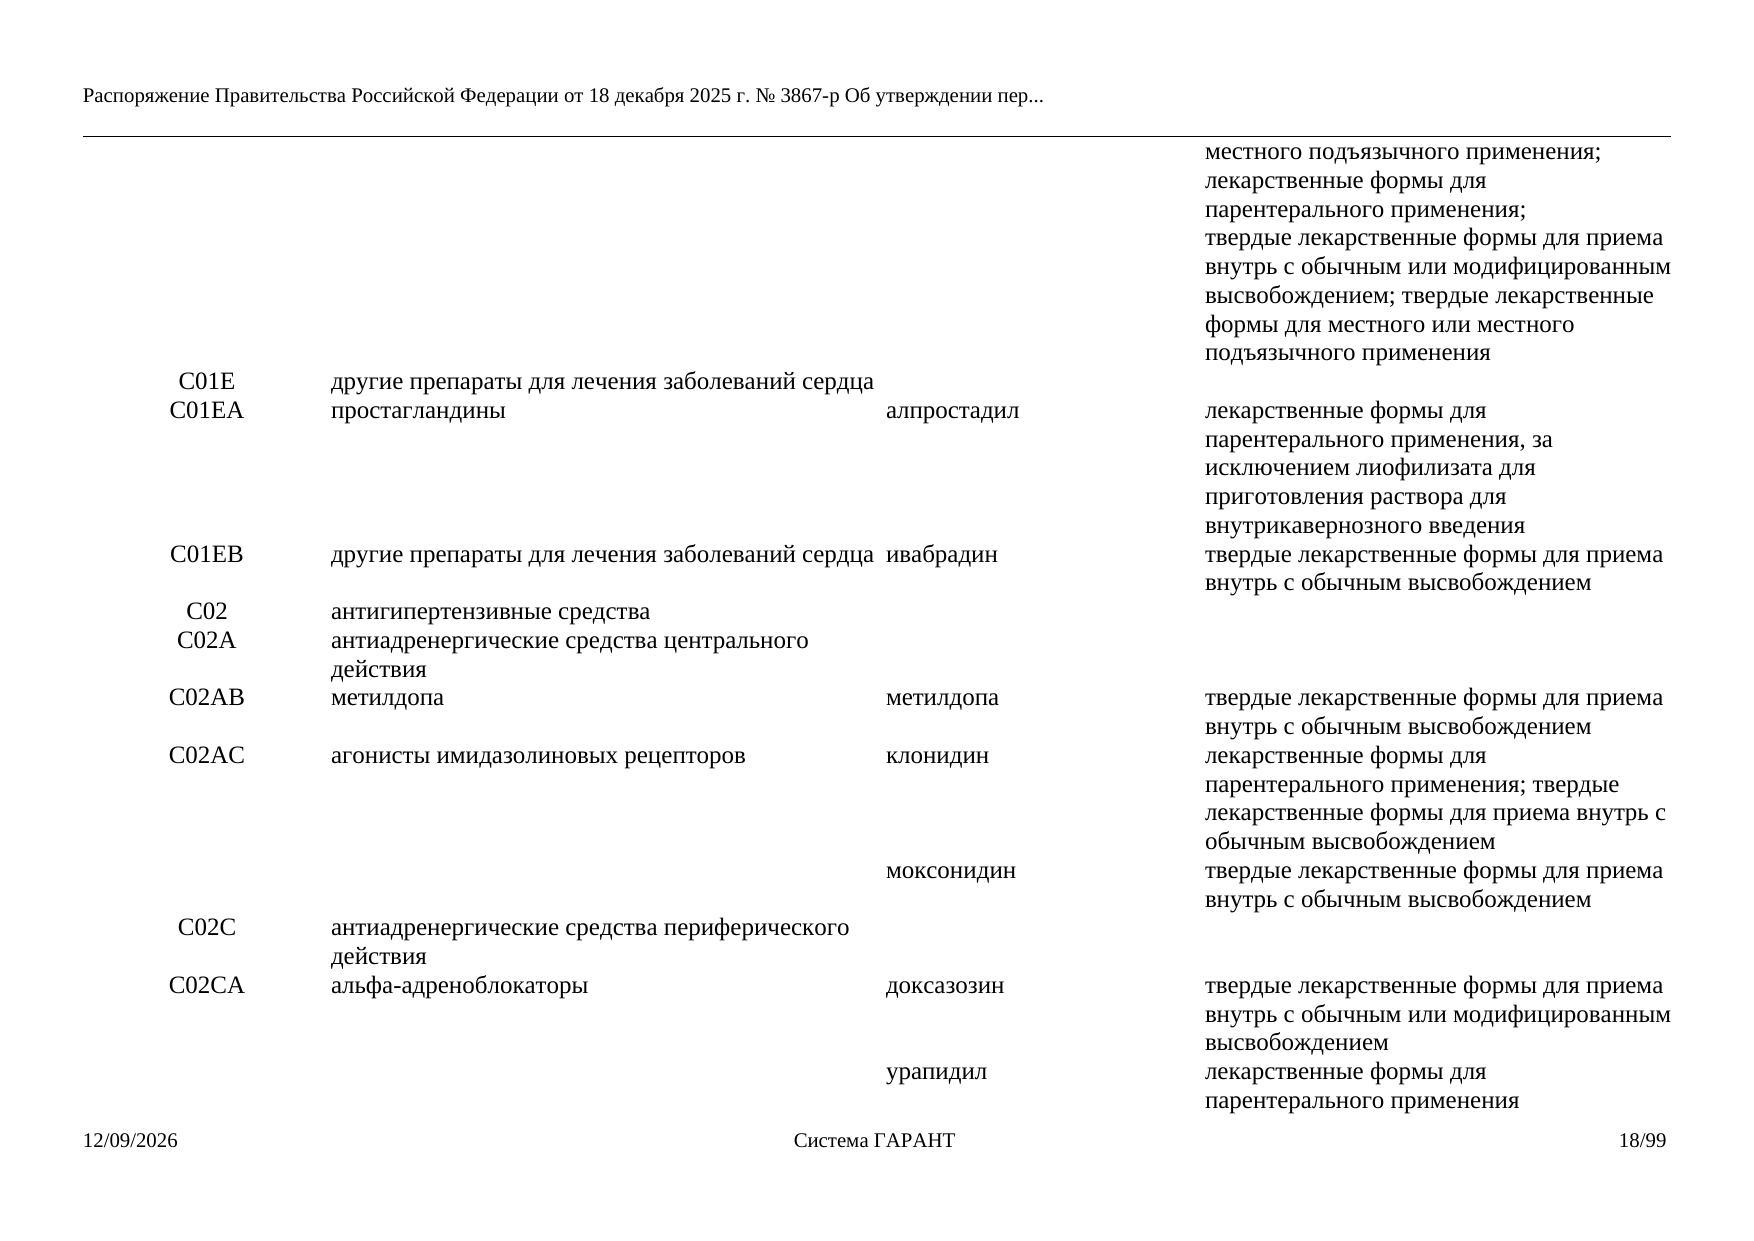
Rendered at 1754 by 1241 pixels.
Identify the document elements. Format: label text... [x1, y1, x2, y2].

table_cell лекарственные формы для парентерального применения [1205, 1056, 1671, 1114]
table_cell доксазозин [886, 970, 1205, 1056]
table_cell урапидил [886, 1056, 1205, 1114]
table_cell [886, 913, 1205, 970]
table_cell агонисты имидазолиновых рецепторов [331, 740, 886, 855]
table_cell [886, 625, 1205, 682]
table_cell [83, 137, 331, 366]
table_cell C02AB [83, 683, 331, 740]
table_cell твердые лекарственные формы для приема внутрь с обычным высвобождением [1205, 683, 1671, 740]
table_cell [1205, 366, 1671, 395]
table_cell моксонидин [886, 855, 1205, 912]
table_cell [1205, 913, 1671, 970]
table_cell C02 [83, 596, 331, 625]
table_cell [83, 1056, 331, 1114]
table_cell [331, 137, 886, 366]
table_cell C02AC [83, 740, 331, 855]
table_cell антиадренергические средства центрального действия [331, 625, 886, 682]
table_cell ивабрадин [886, 539, 1205, 596]
table_cell антиадренергические средства периферического действия [331, 913, 886, 970]
table_cell C01EA [83, 395, 331, 539]
table_cell альфа-адреноблокаторы [331, 970, 886, 1056]
table_cell C01E [83, 366, 331, 395]
table_cell лекарственные формы для парентерального применения; твердые лекарственные формы для приема внутрь с обычным высвобождением [1205, 740, 1671, 855]
table_cell алпростадил [886, 395, 1205, 539]
table_cell антигипертензивные средства [331, 596, 886, 625]
table_cell другие препараты для лечения заболеваний сердца [331, 539, 886, 596]
table_cell [886, 137, 1205, 366]
table_cell C02C [83, 913, 331, 970]
table_cell [331, 855, 886, 912]
table_cell твердые лекарственные формы для приема внутрь с обычным или модифицированным высвобождением [1205, 970, 1671, 1056]
table_cell другие препараты для лечения заболеваний сердца [331, 366, 886, 395]
table_cell лекарственные формы для парентерального применения, за исключением лиофилизата для приготовления раствора для внутрикавернозного введения [1205, 395, 1671, 539]
table_cell твердые лекарственные формы для приема внутрь с обычным высвобождением [1205, 855, 1671, 912]
table_cell [886, 366, 1205, 395]
table_cell [1205, 596, 1671, 625]
table_cell клонидин [886, 740, 1205, 855]
table_cell [83, 855, 331, 912]
table_cell твердые лекарственные формы для приема внутрь с обычным высвобождением [1205, 539, 1671, 596]
table_cell C02CA [83, 970, 331, 1056]
table_cell [1205, 625, 1671, 682]
table_cell C02A [83, 625, 331, 682]
table_cell метилдопа [331, 683, 886, 740]
table_cell местного подъязычного применения; лекарственные формы для парентерального применения; твердые лекарственные формы для приема внутрь с обычным или модифицированным высвобождением; твердые лекарственные формы для местного или местного подъязычного применения [1205, 137, 1671, 366]
table_cell простагландины [331, 395, 886, 539]
table_cell [331, 1056, 886, 1114]
table_cell метилдопа [886, 683, 1205, 740]
table_cell [886, 596, 1205, 625]
table_cell C01EB [83, 539, 331, 596]
